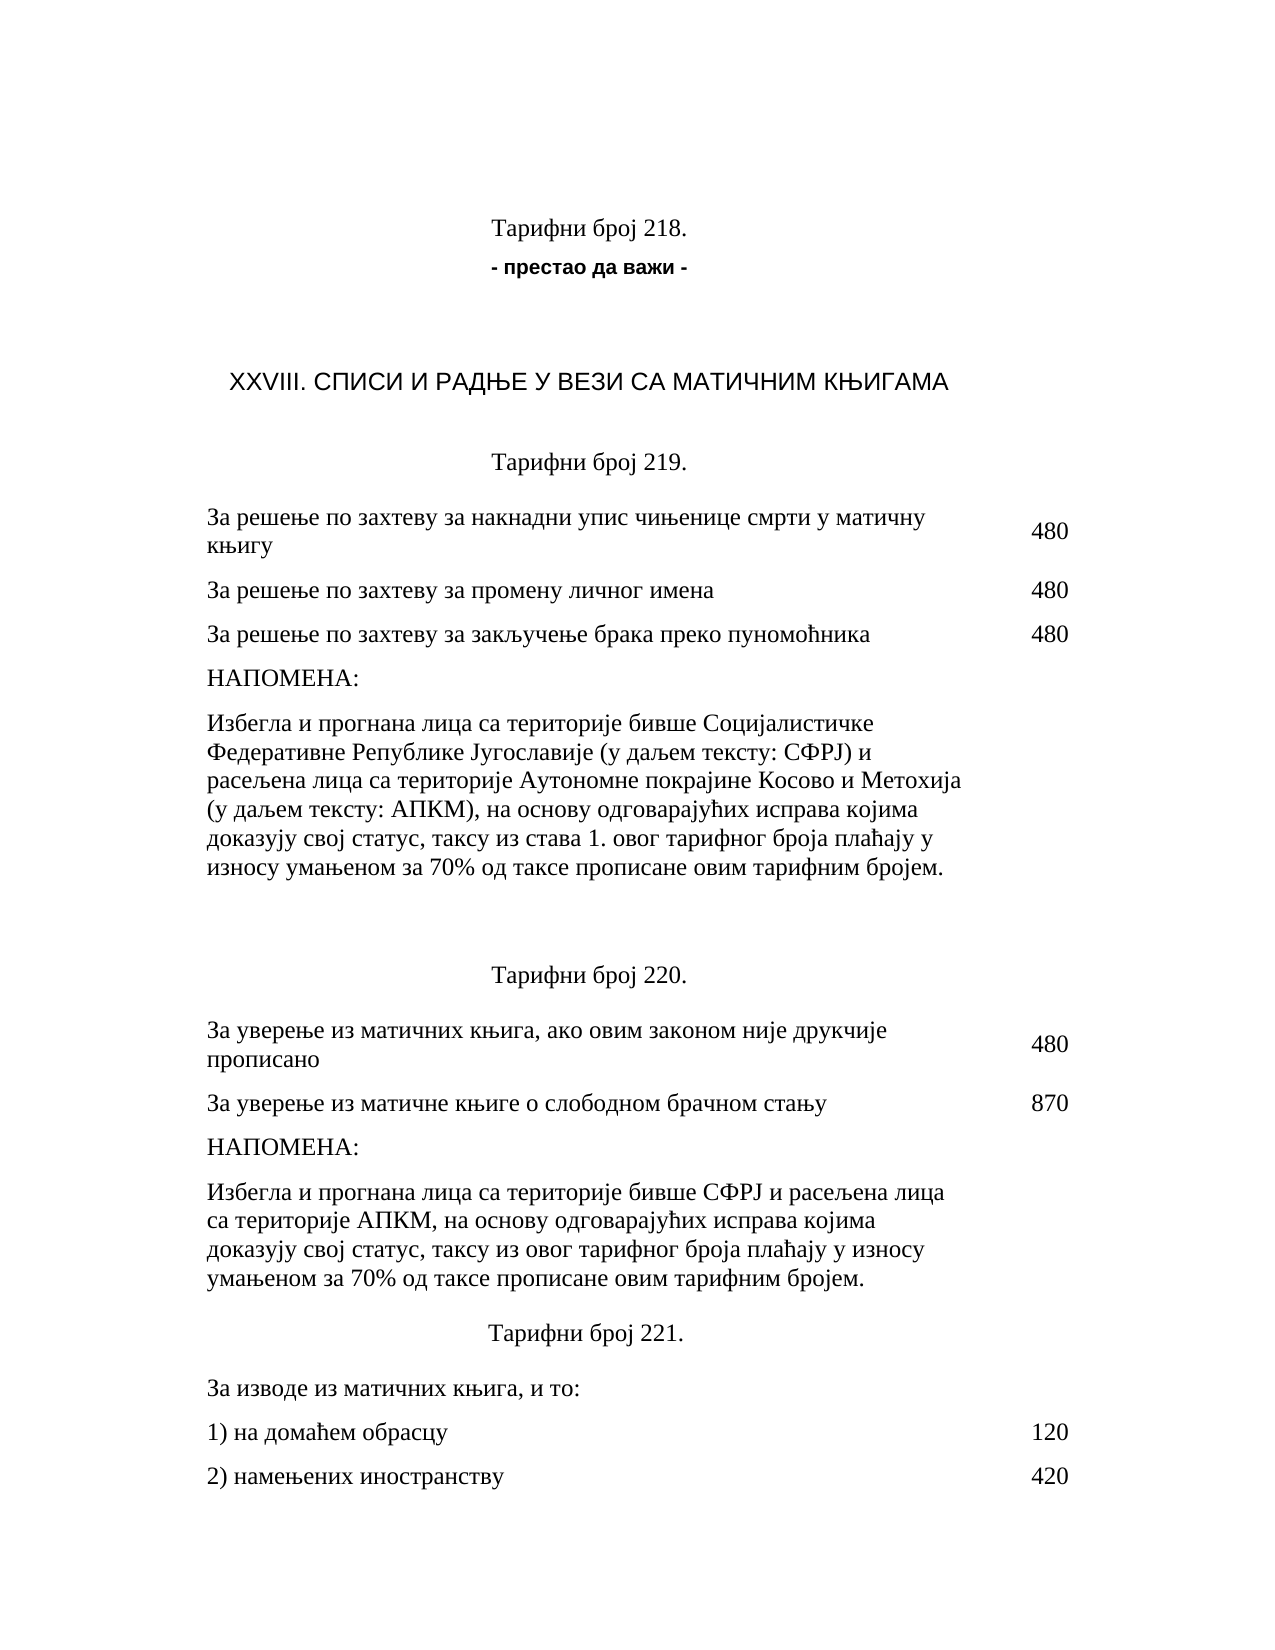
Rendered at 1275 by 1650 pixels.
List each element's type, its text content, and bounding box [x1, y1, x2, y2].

table_cell За уверење из матичних књига, ако овим законом није друкчије прописано [199, 1007, 979, 1080]
table_cell 420 [979, 1454, 1076, 1498]
table_cell XXVIII. СПИСИ И РАДЊЕ У ВЕЗИ СА МАТИЧНИМ КЊИГАМА [199, 334, 979, 428]
table_cell Тарифни број 218. - престао да важи - [199, 194, 979, 290]
table_cell [979, 942, 1076, 1007]
table_cell Тарифни број 221. [199, 1300, 979, 1365]
table_cell Избегла и прогнана лица са територије бивше Социјалистичке Федеративне Републике Југославије (у даљем тексту: СФРЈ) и расељена лица са територије Аутономне покрајине Косово и Метохија (у даљем тексту: АПКМ), на основу одговарајућих исправа којима доказују свој статус, таксу из става 1. овог тарифног броја плаћају у износу умањеном за 70% од таксе прописане овим тарифним бројем. [199, 700, 979, 942]
table_cell [199, 150, 979, 194]
table_cell За изводе из матичних књига, и то: [199, 1365, 979, 1409]
table_cell Тарифни број 219. [199, 429, 979, 494]
table_cell [979, 150, 1076, 194]
table_cell 1) на домаћем обрасцу [199, 1409, 979, 1453]
table_cell 480 [979, 611, 1076, 656]
table_cell 480 [979, 1007, 1076, 1080]
table_cell [199, 290, 979, 334]
table_cell [979, 334, 1076, 428]
table_cell Тарифни број 220. [199, 942, 979, 1007]
table_cell 480 [979, 494, 1076, 567]
table_cell [979, 429, 1076, 494]
table_cell За решење по захтеву за накнадни упис чињенице смрти у матичну књигу [199, 494, 979, 567]
table_cell [979, 656, 1076, 700]
table_cell За решење по захтеву за промену личног имена [199, 567, 979, 611]
table_cell [979, 700, 1076, 942]
table_cell [979, 290, 1076, 334]
table_cell [979, 194, 1076, 290]
table_cell [979, 1365, 1076, 1409]
table_cell За уверење из матичне књиге о слободном брачном стању [199, 1080, 979, 1124]
table_cell За решење по захтеву за закључење брака преко пуномоћника [199, 611, 979, 656]
table_cell [979, 1169, 1076, 1299]
table_cell 2) намењених иностранству [199, 1454, 979, 1498]
table_cell 120 [979, 1409, 1076, 1453]
table_cell НАПОМЕНА: [199, 1125, 979, 1169]
table_cell НАПОМЕНА: [199, 656, 979, 700]
table_cell Избегла и прогнана лица са територије бивше СФРЈ и расељена лица са територије АПКМ, на основу одговарајућих исправа којима доказују свој статус, таксу из овог тарифног броја плаћају у износу умањеном за 70% од таксе прописане овим тарифним бројем. [199, 1169, 979, 1299]
table_cell 870 [979, 1080, 1076, 1124]
table_cell 480 [979, 567, 1076, 611]
table_cell [979, 1125, 1076, 1169]
table_cell [979, 1300, 1076, 1365]
